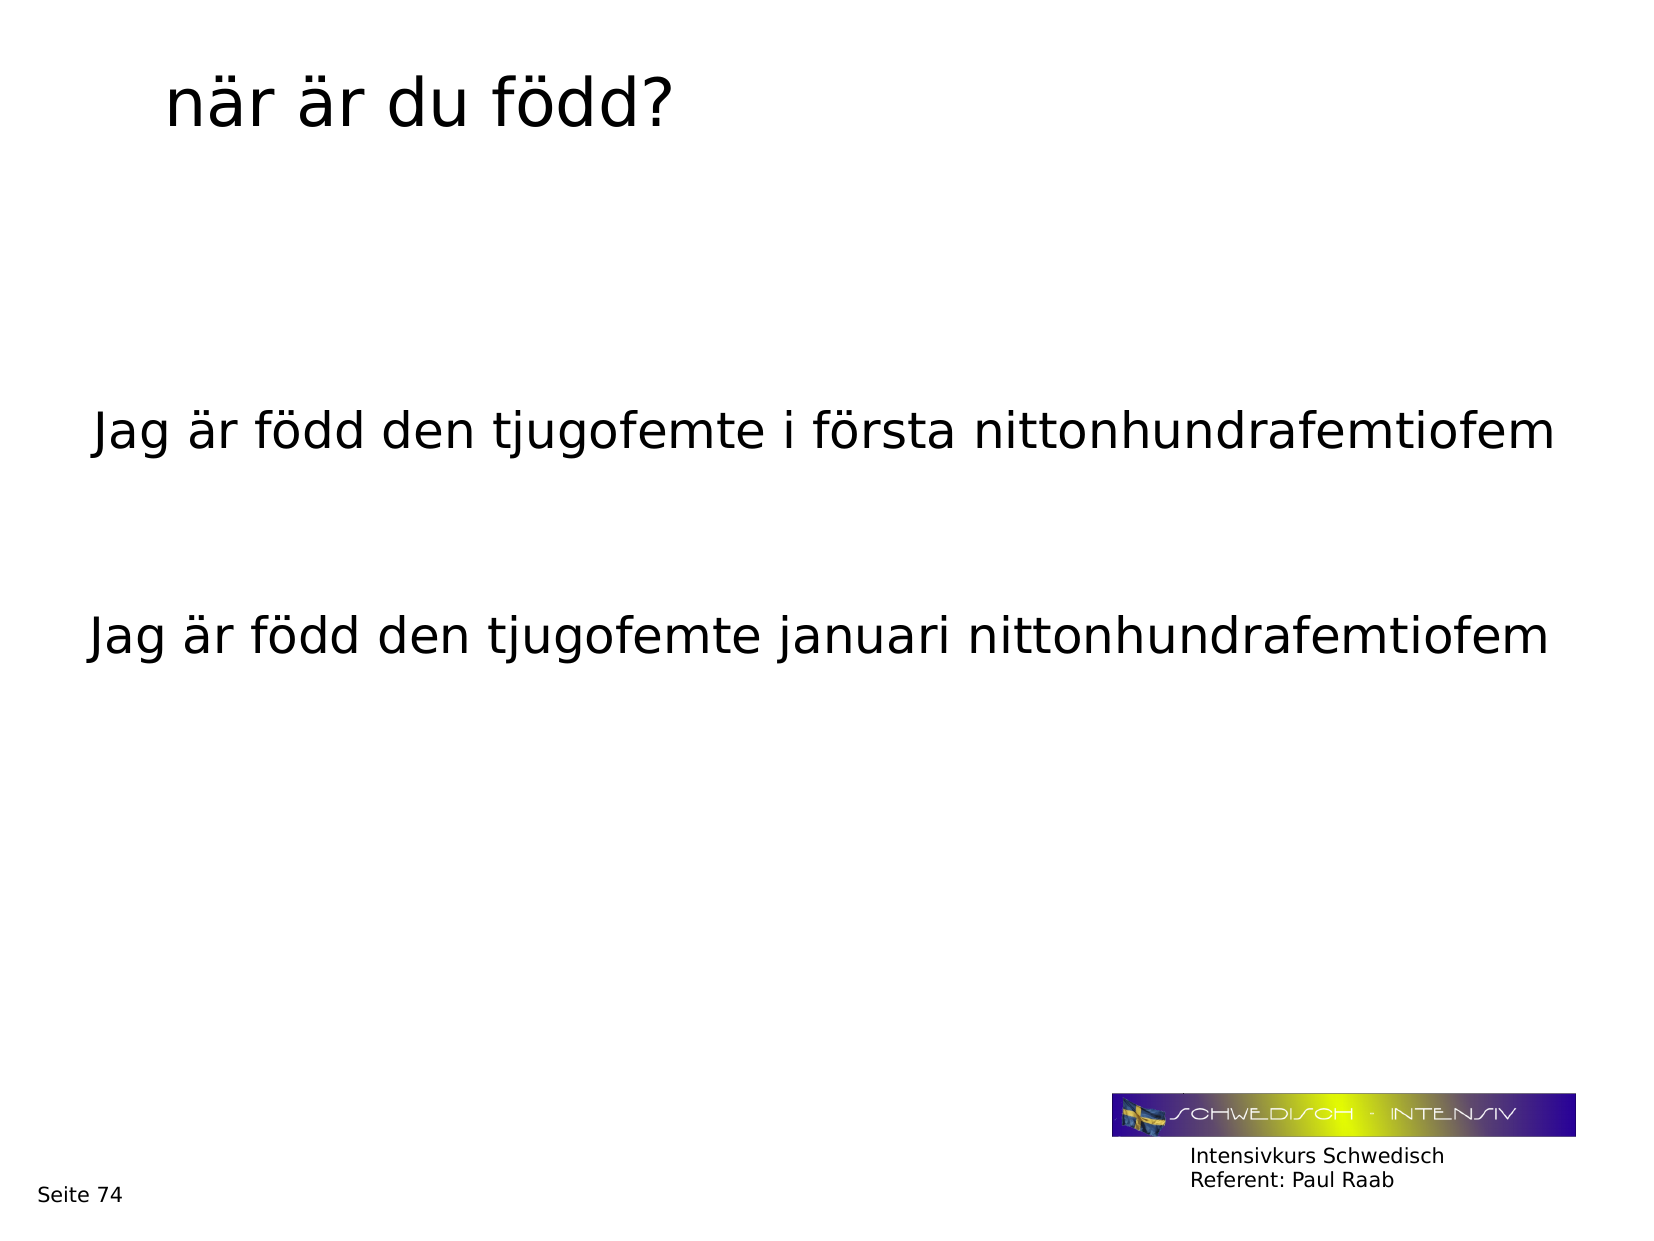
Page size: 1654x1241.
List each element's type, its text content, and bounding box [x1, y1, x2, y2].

text_box Jag är född den tjugofemte i första nittonhundrafemtiofem [79, 394, 1580, 468]
picture [1112, 1093, 1576, 1137]
text_box Jag är född den tjugofemte januari nittonhundrafemtiofem [75, 600, 1576, 674]
text_box när är du född? [150, 57, 692, 151]
